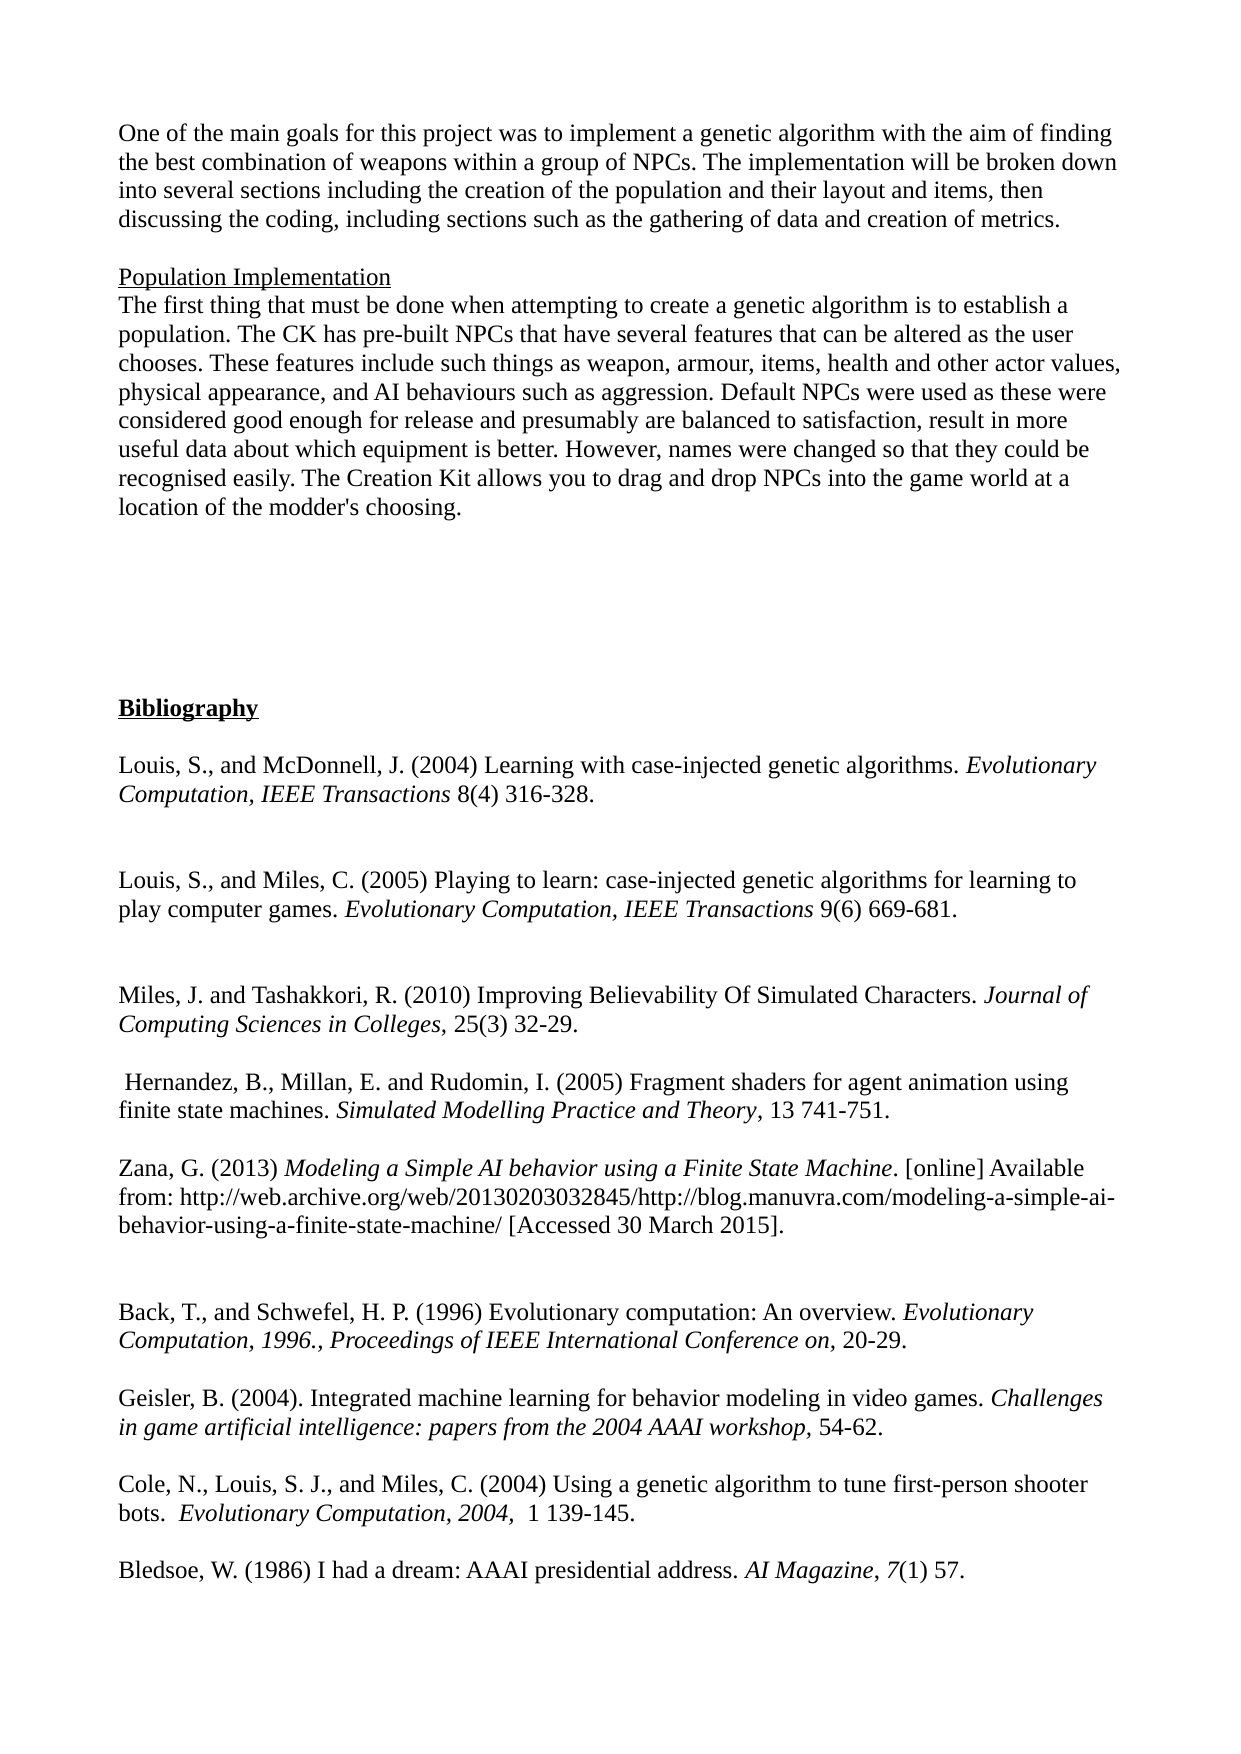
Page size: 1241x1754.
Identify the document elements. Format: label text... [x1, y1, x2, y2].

text Bledsoe, W. (1986) I had a dream: AAAI presidential address. AI Magazine, 7(1) 57. [118, 1556, 1122, 1584]
text Population Implementation [118, 262, 1122, 291]
text Geisler, B. (2004). Integrated machine learning for behavior modeling in video games. Challenges in game artificial intelligence: papers from the 2004 AAAI workshop, 54-62. [118, 1383, 1122, 1441]
text One of the main goals for this project was to implement a genetic algorithm with the aim of finding the best combination of weapons within a group of NPCs. The implementation will be broken down into several sections including the creation of the population and their layout and items, then discussing the coding, including sections such as the gathering of data and creation of metrics. [118, 118, 1122, 233]
text Louis, S., and McDonnell, J. (2004) Learning with case-injected genetic algorithms. Evolutionary Computation, IEEE Transactions 8(4) 316-328. [118, 751, 1122, 808]
text Zana, G. (2013) Modeling a Simple AI behavior using a Finite State Machine. [online] Available from: http://web.archive.org/web/20130203032845/http://blog.manuvra.com/modeling-a-simple-ai-behavior-using-a-finite-state-machine/ [Accessed 30 March 2015]. [118, 1153, 1122, 1239]
text Cole, N., Louis, S. J., and Miles, C. (2004) Using a genetic algorithm to tune first-person shooter bots. Evolutionary Computation, 2004, 1 139-145. [118, 1469, 1122, 1527]
text Hernandez, B., Millan, E. and Rudomin, I. (2005) Fragment shaders for agent animation using [118, 1067, 1122, 1096]
text The first thing that must be done when attempting to create a genetic algorithm is to establish a population. The CK has pre-built NPCs that have several features that can be altered as the user chooses. These features include such things as weapon, armour, items, health and other actor values, physical appearance, and AI behaviours such as aggression. Default NPCs were used as these were considered good enough for release and presumably are balanced to satisfaction, result in more useful data about which equipment is better. However, names were changed so that they could be recognised easily. The Creation Kit allows you to drag and drop NPCs into the game world at a location of the modder's choosing. [118, 291, 1122, 521]
text finite state machines. Simulated Modelling Practice and Theory, 13 741-751. [118, 1096, 1122, 1124]
text Back, T., and Schwefel, H. P. (1996) Evolutionary computation: An overview. Evolutionary Computation, 1996., Proceedings of IEEE International Conference on, 20-29. [118, 1297, 1122, 1354]
text Miles, J. and Tashakkori, R. (2010) Improving Believability Of Simulated Characters. Journal of Computing Sciences in Colleges, 25(3) 32-29. [118, 981, 1122, 1038]
text Bibliography [118, 693, 1122, 722]
text Louis, S., and Miles, C. (2005) Playing to learn: case-injected genetic algorithms for learning to play computer games. Evolutionary Computation, IEEE Transactions 9(6) 669-681. [118, 866, 1122, 923]
